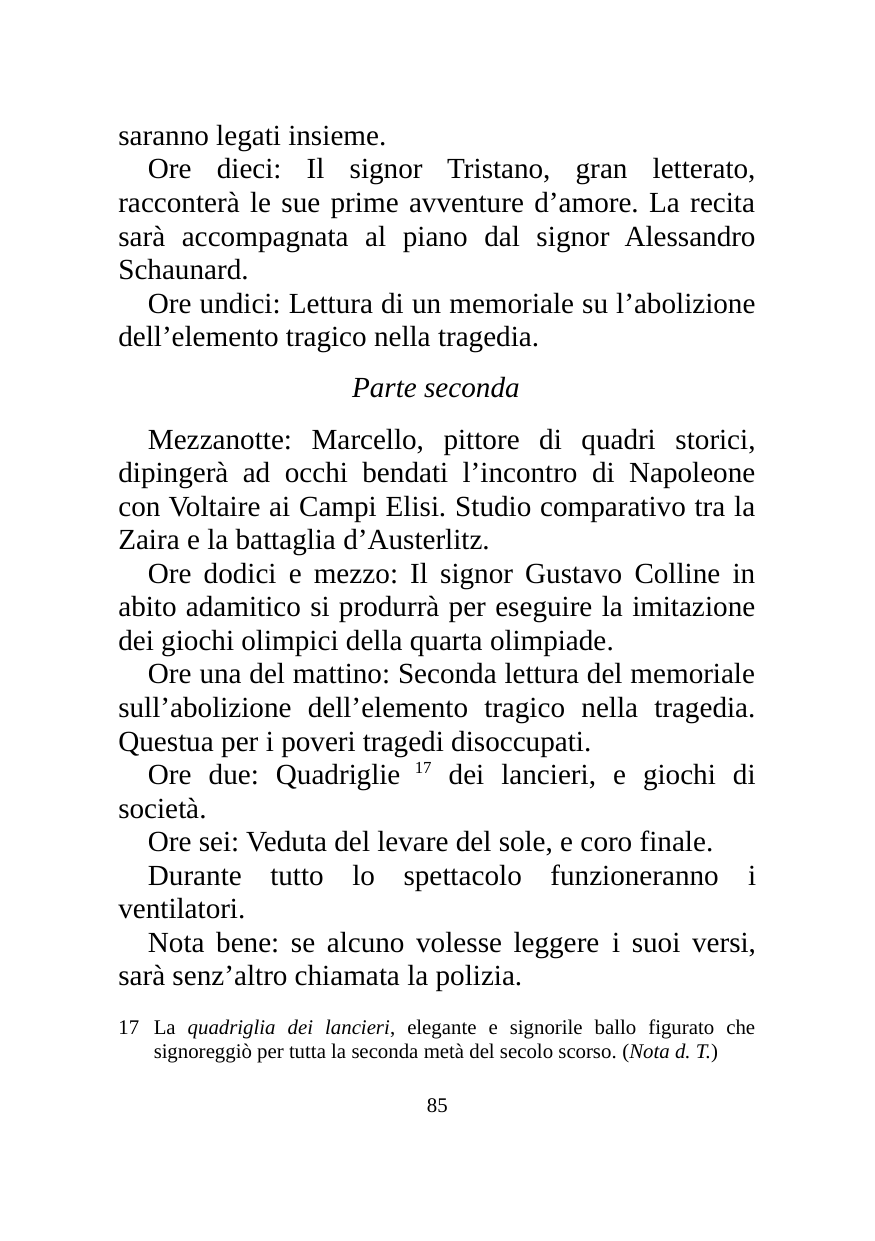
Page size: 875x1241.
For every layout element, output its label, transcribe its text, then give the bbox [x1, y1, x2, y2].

text Ore undici: Lettura di un memoriale su l’abolizione dell’elemento tragico nella tragedia. [118, 286, 756, 353]
text Durante tutto lo spettacolo funzioneranno i ventilatori. [118, 858, 756, 925]
text Mezzanotte: Marcello, pittore di quadri storici, dipingerà ad occhi bendati l’incontro di Napoleone con Voltaire ai Campi Elisi. Studio comparativo tra la Zaira e la battaglia d’Austerlitz. [118, 422, 756, 556]
text Ore sei: Veduta del levare del sole, e coro finale. [118, 824, 756, 858]
text saranno legati insieme. [118, 118, 756, 152]
text Parte seconda [118, 371, 756, 404]
text Ore dieci: Il signor Tristano, gran letterato, racconterà le sue prime avventure d’amore. La recita sarà accompagnata al piano dal signor Alessandro Schaunard. [118, 152, 756, 286]
text Nota bene: se alcuno volesse leggere i suoi versi, sarà senz’altro chiamata la polizia. [118, 925, 756, 992]
text La quadriglia dei lancieri, elegante e signorile ballo figurato che signoreggiò per tutta la seconda metà del secolo scorso. (Nota d. T.) [118, 1015, 756, 1063]
text Ore due: Quadriglie dei lancieri, e giochi di società. [118, 757, 756, 824]
text Ore una del mattino: Seconda lettura del memoriale sull’abolizione dell’elemento tragico nella tragedia. Questua per i poveri tragedi disoccupati. [118, 657, 756, 757]
text Ore dodici e mezzo: Il signor Gustavo Colline in abito adamitico si produrrà per eseguire la imitazione dei giochi olimpici della quarta olimpiade. [118, 556, 756, 657]
